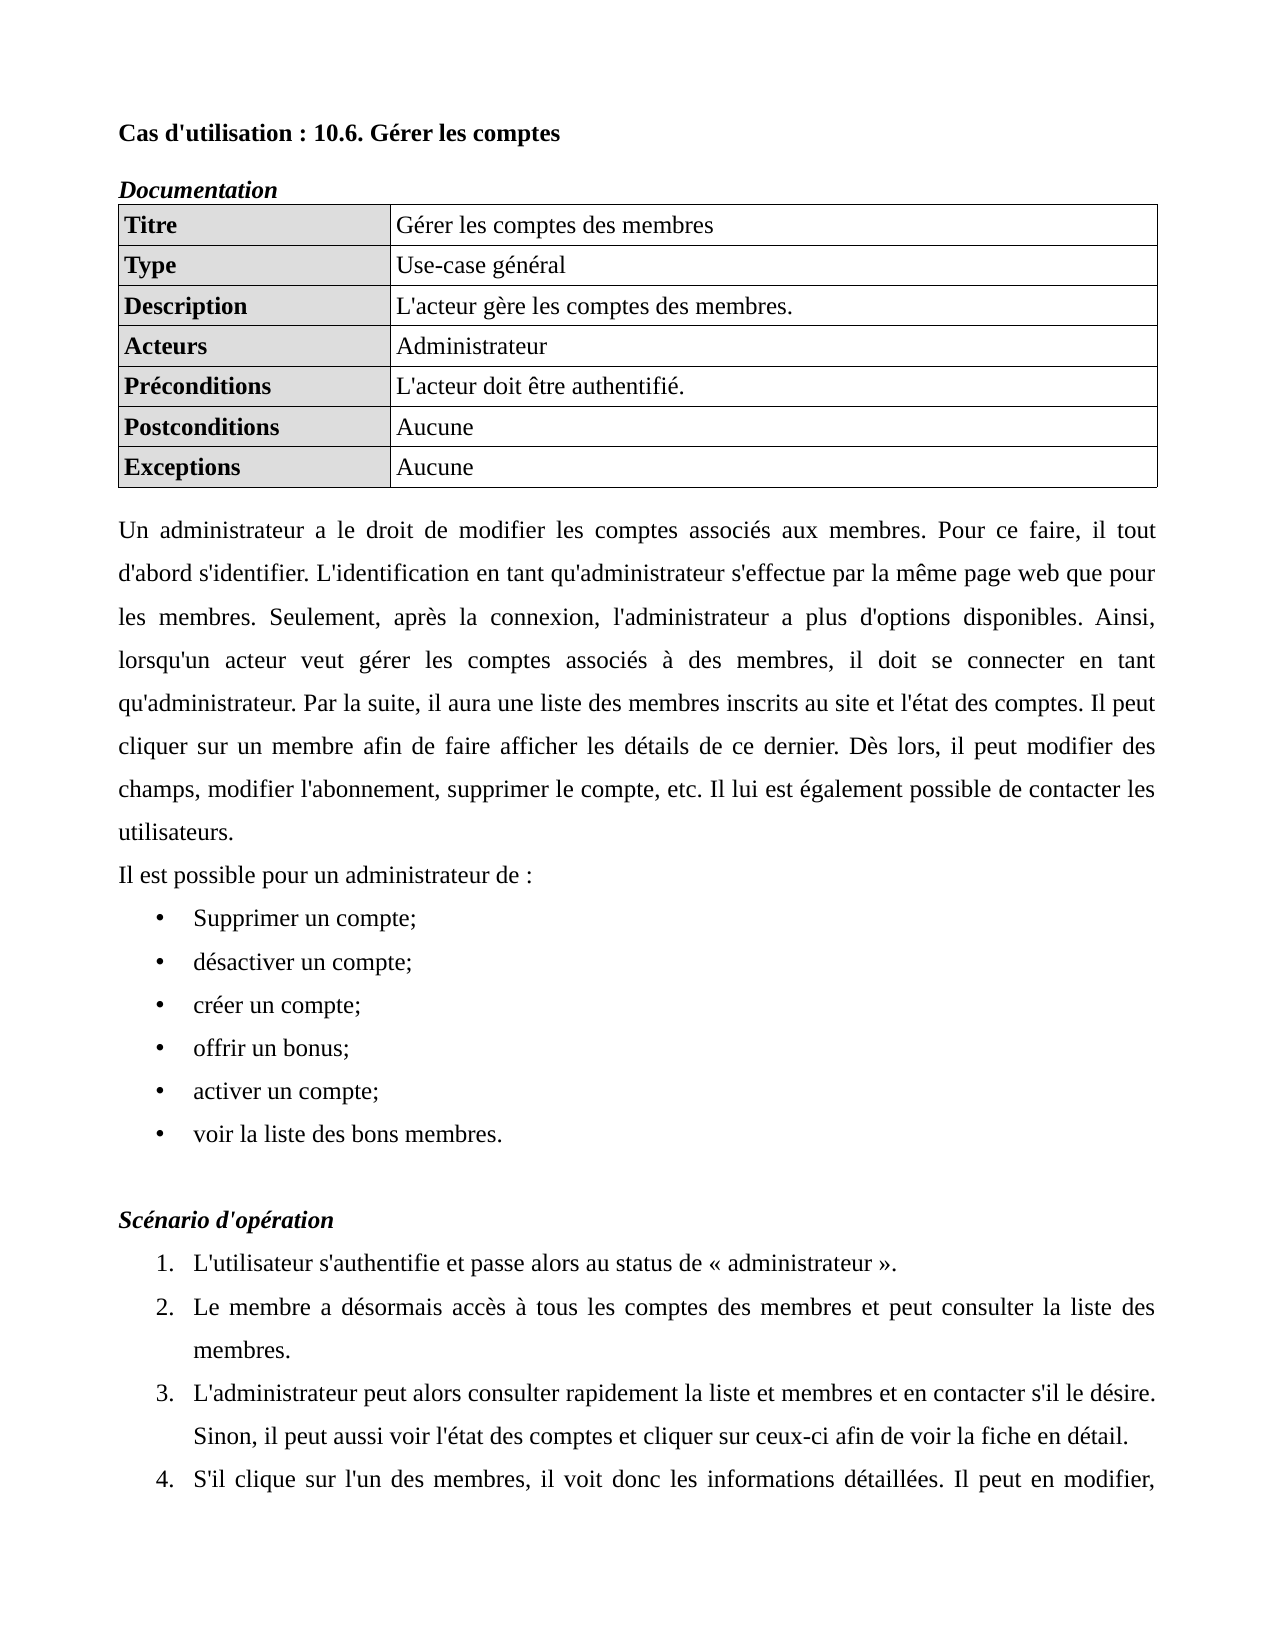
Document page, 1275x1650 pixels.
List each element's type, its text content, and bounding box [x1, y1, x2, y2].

table_cell Exceptions [119, 447, 390, 487]
text Cas d'utilisation : 10.6. Gérer les comptes [118, 118, 1157, 147]
table_header Titre [119, 205, 390, 245]
table_header Gérer les comptes des membres [391, 205, 1157, 245]
list créer un compte; [156, 990, 1157, 1018]
text Documentation [118, 176, 1157, 204]
table_cell Aucune [391, 407, 1157, 446]
table_cell Postconditions [119, 407, 390, 446]
table_cell Type [119, 246, 390, 285]
text Un administrateur a le droit de modifier les comptes associés aux membres. Pour ce faire, il tout d'abord s'identifier. L'identification en tant qu'administrateur s'effectue par la même page web que pour les membres. Seulement, après la connexion, l'administrateur a plus d'options disponibles. Ainsi, lorsqu'un acteur veut gérer les comptes associés à des membres, il doit se connecter en tant qu'administrateur. Par la suite, il aura une liste des membres inscrits au site et l'état des comptes. Il peut cliquer sur un membre afin de faire afficher les détails de ce dernier. Dès lors, il peut modifier des champs, modifier l'abonnement, supprimer le compte, etc. Il lui est également possible de contacter les utilisateurs. [118, 515, 1157, 846]
text Il est possible pour un administrateur de : [118, 860, 1157, 889]
table_cell Aucune [391, 447, 1157, 487]
list L'administrateur peut alors consulter rapidement la liste et membres et en contacter s'il le désire. Sinon, il peut aussi voir l'état des comptes et cliquer sur ceux-ci afin de voir la fiche en détail. [156, 1378, 1157, 1450]
text Scénario d'opération [118, 1205, 1157, 1234]
table_cell L'acteur gère les comptes des membres. [391, 286, 1157, 325]
table_cell Acteurs [119, 326, 390, 366]
list L'utilisateur s'authentifie et passe alors au status de « administrateur ». [156, 1248, 1157, 1277]
list désactiver un compte; [156, 947, 1157, 975]
list activer un compte; [156, 1076, 1157, 1105]
list Supprimer un compte; [156, 903, 1157, 932]
table_cell L'acteur doit être authentifié. [391, 367, 1157, 406]
table_cell Description [119, 286, 390, 325]
table_cell Use-case général [391, 246, 1157, 285]
list S'il clique sur l'un des membres, il voit donc les informations détaillées. Il peut en modifier, [156, 1464, 1157, 1493]
table_cell Préconditions [119, 367, 390, 406]
list voir la liste des bons membres. [156, 1119, 1157, 1148]
list offrir un bonus; [156, 1033, 1157, 1062]
list Le membre a désormais accès à tous les comptes des membres et peut consulter la liste des membres. [156, 1292, 1157, 1363]
table_cell Administrateur [391, 326, 1157, 366]
